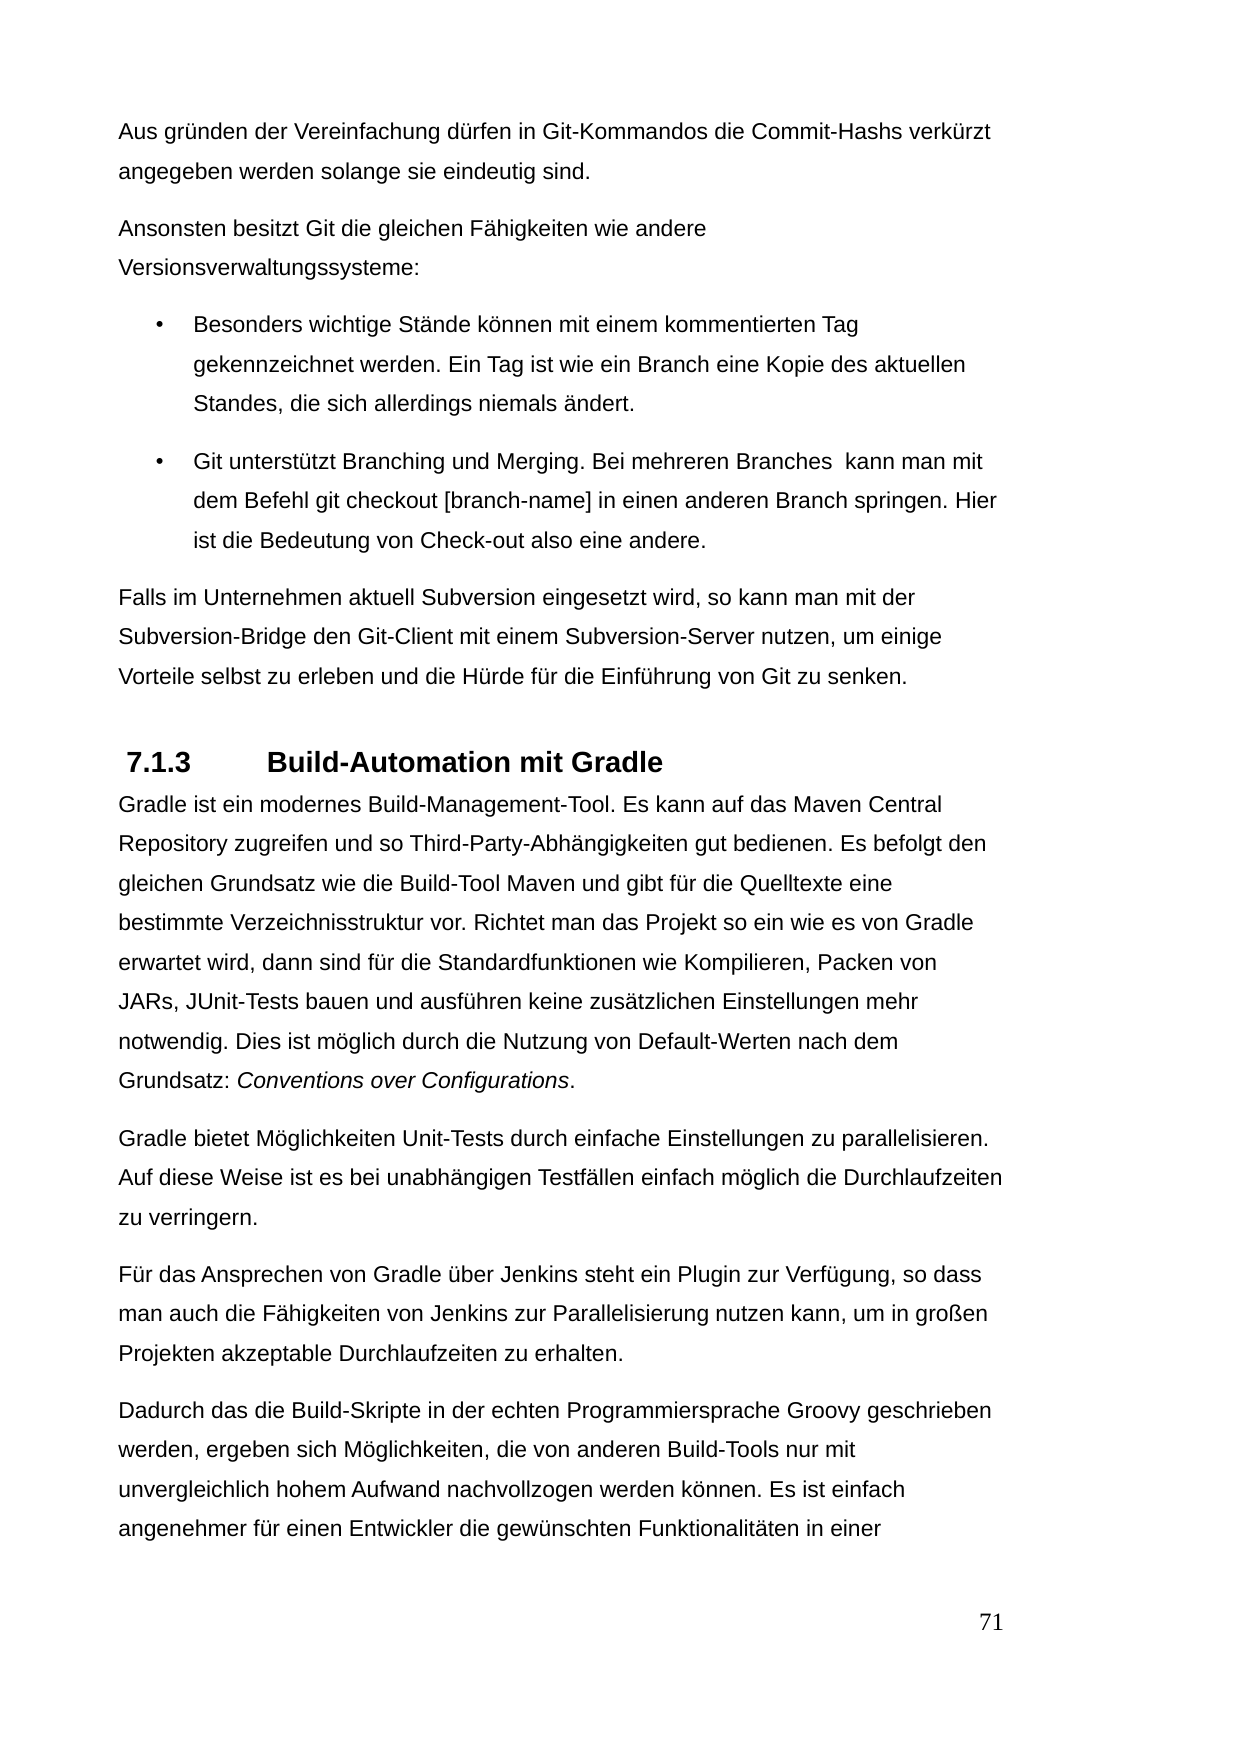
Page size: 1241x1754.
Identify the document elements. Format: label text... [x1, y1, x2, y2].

text Aus gründen der Vereinfachung dürfen in Git-Kommandos die Commit-Hashs verkürzt angegeben werden solange sie eindeutig sind. [118, 118, 1004, 184]
list Git unterstützt Branching und Merging. Bei mehreren Branches kann man mit dem Befehl git checkout [branch-name] in einen anderen Branch springen. Hier ist die Bedeutung von Check-out also eine andere. [156, 448, 1004, 553]
text Falls im Unternehmen aktuell Subversion eingesetzt wird, so kann man mit der Subversion-Bridge den Git-Client mit einem Subversion-Server nutzen, um einige Vorteile selbst zu erleben und die Hürde für die Einführung von Git zu senken. [118, 584, 1004, 689]
text Für das Ansprechen von Gradle über Jenkins steht ein Plugin zur Verfügung, so dass man auch die Fähigkeiten von Jenkins zur Parallelisierung nutzen kann, um in großen Projekten akzeptable Durchlaufzeiten zu erhalten. [118, 1261, 1004, 1366]
text Gradle ist ein modernes Build-Management-Tool. Es kann auf das Maven Central Repository zugreifen und so Third-Party-Abhängigkeiten gut bedienen. Es befolgt den gleichen Grundsatz wie die Build-Tool Maven und gibt für die Quelltexte eine bestimmte Verzeichnisstruktur vor. Richtet man das Projekt so ein wie es von Gradle erwartet wird, dann sind für die Standardfunktionen wie Kompilieren, Packen von JARs, JUnit-Tests bauen und ausführen keine zusätzlichen Einstellungen mehr notwendig. Dies ist möglich durch die Nutzung von Default-Werten nach dem Grundsatz: Conventions over Configurations. [118, 791, 1004, 1094]
text Dadurch das die Build-Skripte in der echten Programmiersprache Groovy geschrieben werden, ergeben sich Möglichkeiten, die von anderen Build-Tools nur mit unvergleichlich hohem Aufwand nachvollzogen werden können. Es ist einfach angenehmer für einen Entwickler die gewünschten Funktionalitäten in einer [118, 1397, 1004, 1542]
list Besonders wichtige Stände können mit einem kommentierten Tag gekennzeichnet werden. Ein Tag ist wie ein Branch eine Kopie des aktuellen Standes, die sich allerdings niemals ändert. [156, 311, 1004, 417]
text Ansonsten besitzt Git die gleichen Fähigkeiten wie andere Versionsverwaltungssysteme: [118, 215, 1004, 281]
text Gradle bietet Möglichkeiten Unit-Tests durch einfache Einstellungen zu parallelisieren. Auf diese Weise ist es bei unabhängigen Testfällen einfach möglich die Durchlaufzeiten zu verringern. [118, 1124, 1004, 1230]
subtitle Build-Automation mit Gradle [118, 745, 1004, 778]
